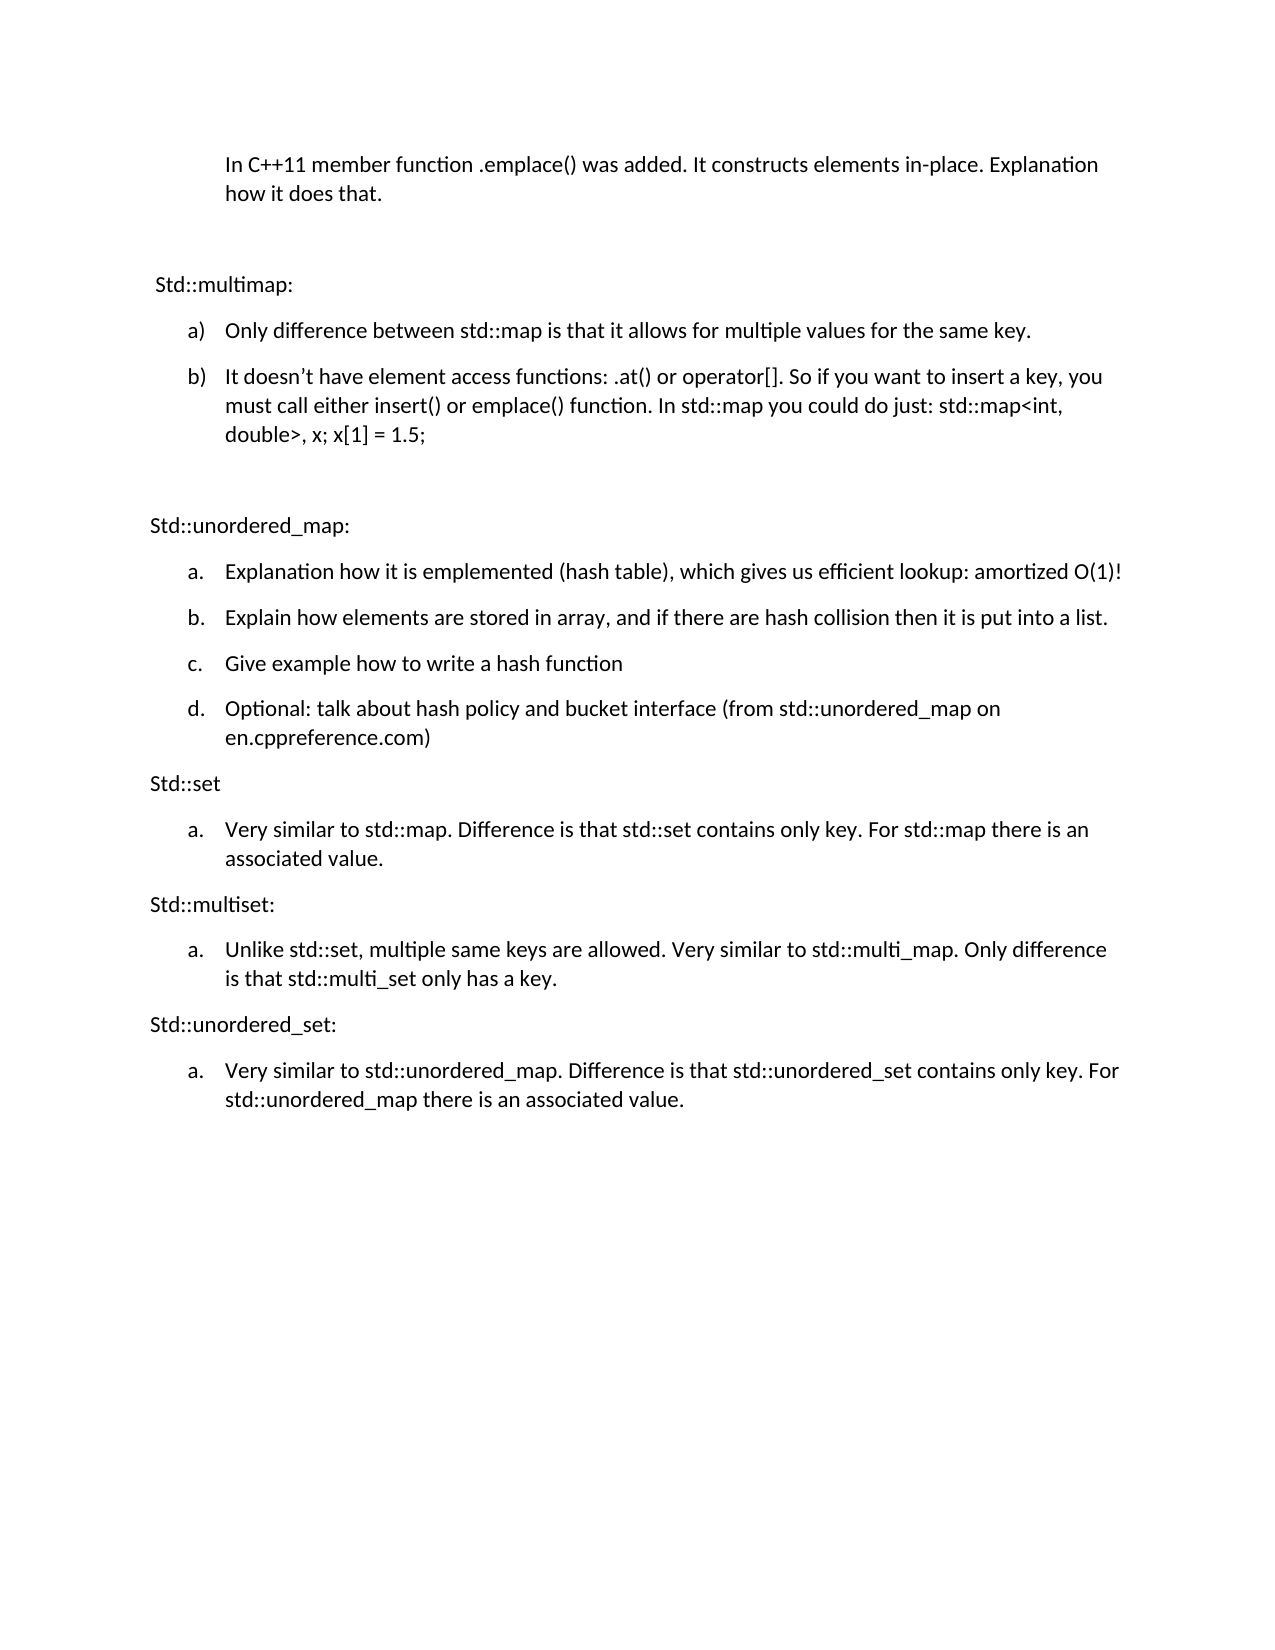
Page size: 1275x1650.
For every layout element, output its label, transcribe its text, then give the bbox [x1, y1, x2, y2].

text Std::multimap: [150, 271, 1125, 298]
list Give example how to write a hash function [187, 649, 1125, 677]
list It doesn’t have element access functions: .at() or operator[]. So if you want to insert a key, you must call either insert() or emplace() function. In std::map you could do just: std::map<int, double>, x; x[1] = 1.5; [187, 362, 1125, 448]
text Std::unordered_map: [150, 512, 1125, 539]
list In C++11 member function .emplace() was added. It constructs elements in-place. Explanation how it does that. [225, 150, 1125, 207]
text Std::unordered_set: [150, 1010, 1125, 1038]
list Explanation how it is emplemented (hash table), which gives us efficient lookup: amortized O(1)! [187, 557, 1125, 585]
text Std::multiset: [150, 890, 1125, 918]
list Very similar to std::unordered_map. Difference is that std::unordered_set contains only key. For std::unordered_map there is an associated value. [187, 1056, 1125, 1113]
list Explain how elements are stored in array, and if there are hash collision then it is put into a list. [187, 603, 1125, 631]
list Very similar to std::map. Difference is that std::set contains only key. For std::map there is an associated value. [187, 815, 1125, 872]
list Optional: talk about hash policy and bucket interface (from std::unordered_map on en.cppreference.com) [187, 694, 1125, 752]
list Unlike std::set, multiple same keys are allowed. Very similar to std::multi_map. Only difference is that std::multi_set only has a key. [187, 936, 1125, 993]
text Std::set [150, 769, 1125, 797]
list Only difference between std::map is that it allows for multiple values for the same key. [187, 316, 1125, 344]
